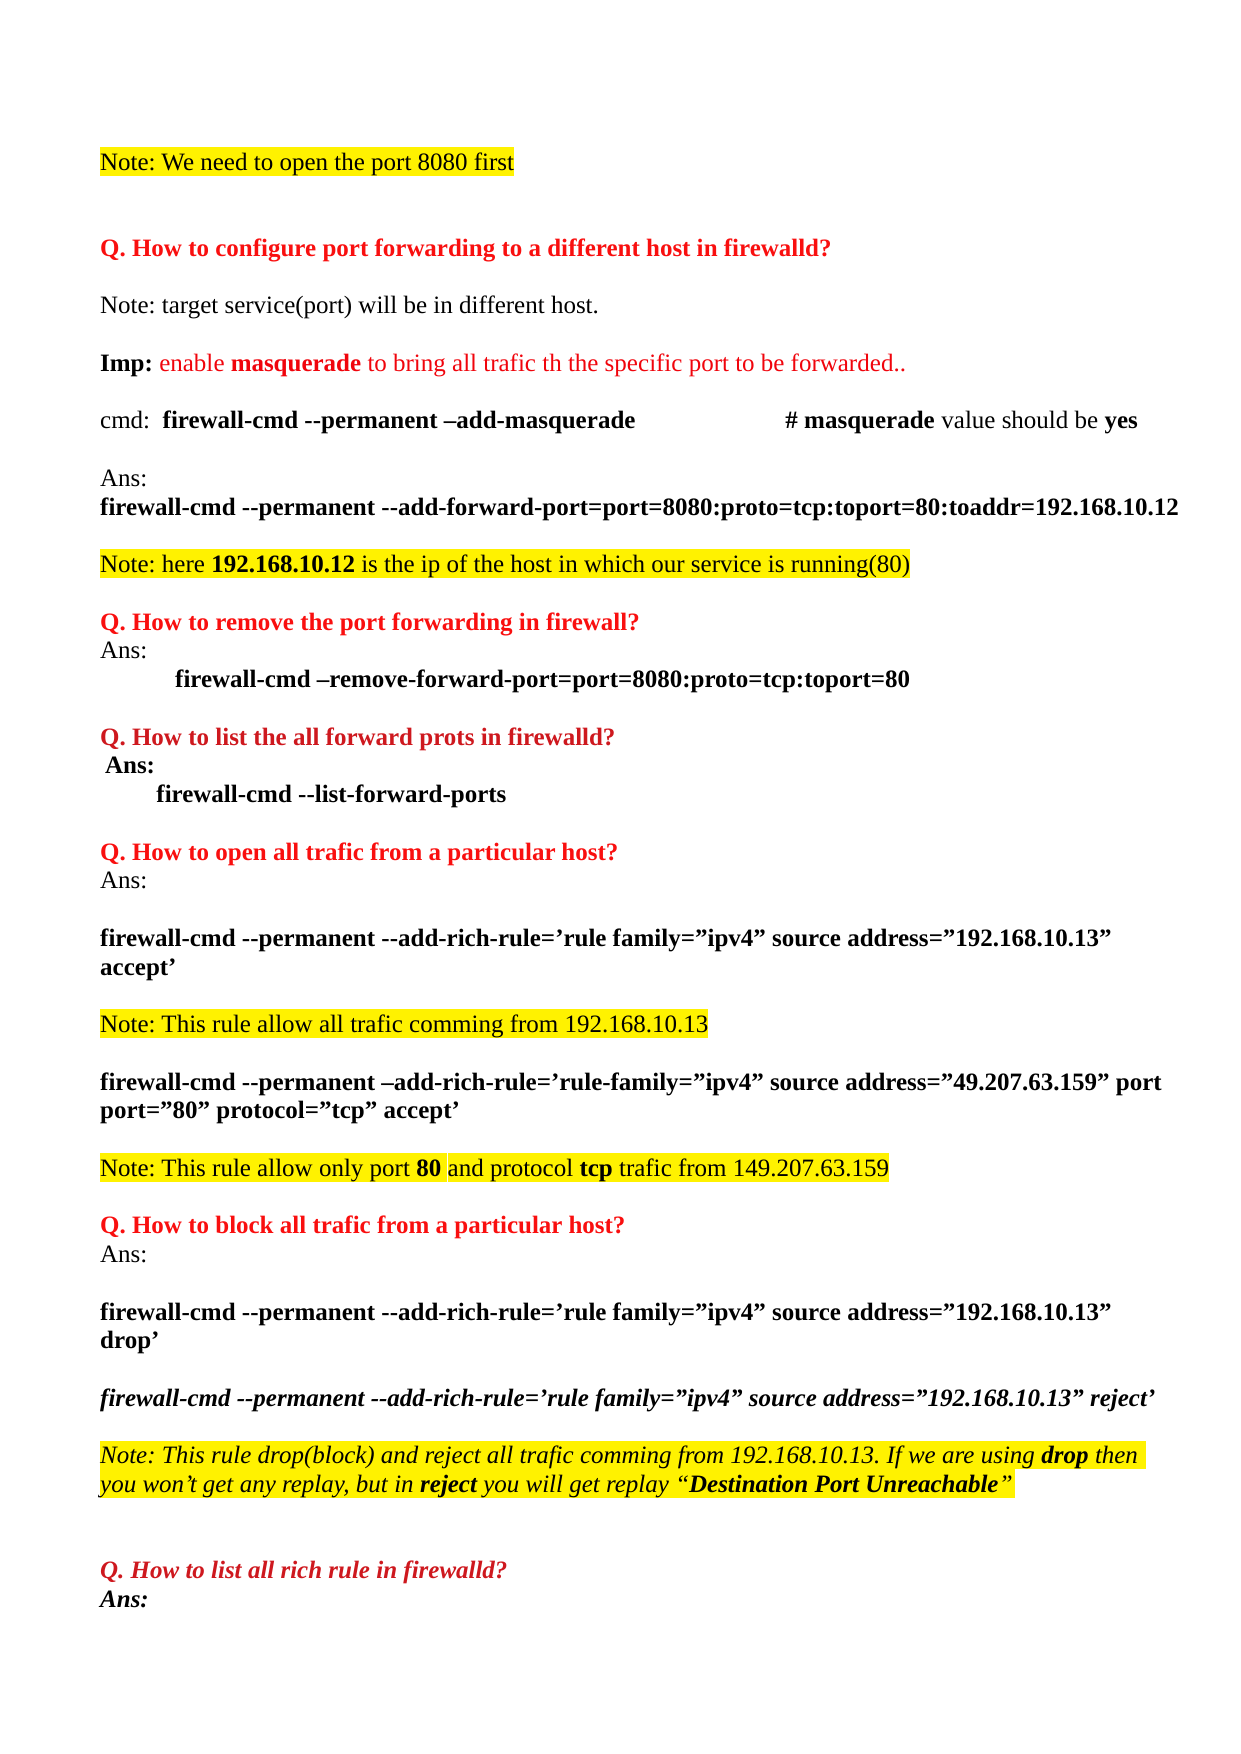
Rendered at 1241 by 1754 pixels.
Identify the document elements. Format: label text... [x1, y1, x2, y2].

text Q. How to list the all forward prots in firewalld? [100, 722, 1175, 751]
text cmd: firewall-cmd --permanent –add-masquerade # masquerade value should be yes [100, 406, 1175, 434]
text firewall-cmd --permanent --add-rich-rule=’rule family=”ipv4” source address=”192.168.10.13” accept’ [100, 923, 1175, 981]
text firewall-cmd --list-forward-ports [100, 779, 1175, 808]
text firewall-cmd --permanent –add-rich-rule=’rule-family=”ipv4” source address=”49.207.63.159” port port=”80” protocol=”tcp” accept’ [100, 1067, 1175, 1124]
text firewall-cmd --permanent --add-rich-rule=’rule family=”ipv4” source address=”192.168.10.13” reject’ [100, 1383, 1175, 1412]
text Ans: [100, 463, 1175, 492]
text Q. How to open all trafic from a particular host? [100, 837, 1175, 866]
text firewall-cmd --permanent --add-forward-port=port=8080:proto=tcp:toport=80:toaddr=192.168.10.12 [100, 492, 1222, 521]
text Note: We need to open the port 8080 first [100, 147, 1175, 176]
text Ans: [100, 1584, 1175, 1613]
text Ans: [100, 751, 1175, 779]
text firewall-cmd –remove-forward-port=port=8080:proto=tcp:toport=80 [100, 664, 1175, 693]
text Q. How to list all rich rule in firewalld? [100, 1555, 1175, 1584]
text firewall-cmd --permanent --add-rich-rule=’rule family=”ipv4” source address=”192.168.10.13” drop’ [100, 1297, 1175, 1354]
text Q. How to configure port forwarding to a different host in firewalld? [100, 233, 1175, 262]
text Q. How to block all trafic from a particular host? [100, 1211, 1175, 1239]
text Q. How to remove the port forwarding in firewall? [100, 607, 1175, 636]
text Ans: [100, 1239, 1175, 1268]
text Note: This rule drop(block) and reject all trafic comming from 192.168.10.13. If we are using drop then you won’t get any replay, but in reject you will get replay “Destination Port Unreachable” [100, 1441, 1175, 1498]
text Note: This rule allow only port 80 and protocol tcp trafic from 149.207.63.159 [100, 1153, 1175, 1182]
text Imp: enable masquerade to bring all trafic th the specific port to be forwarded.. [100, 348, 1175, 377]
text Ans: [100, 636, 1175, 664]
text Note: target service(port) will be in different host. [100, 291, 1175, 319]
text Note: here 192.168.10.12 is the ip of the host in which our service is running(80) [100, 549, 1175, 578]
text Note: This rule allow all trafic comming from 192.168.10.13 [100, 1009, 1175, 1038]
text Ans: [100, 866, 1175, 894]
